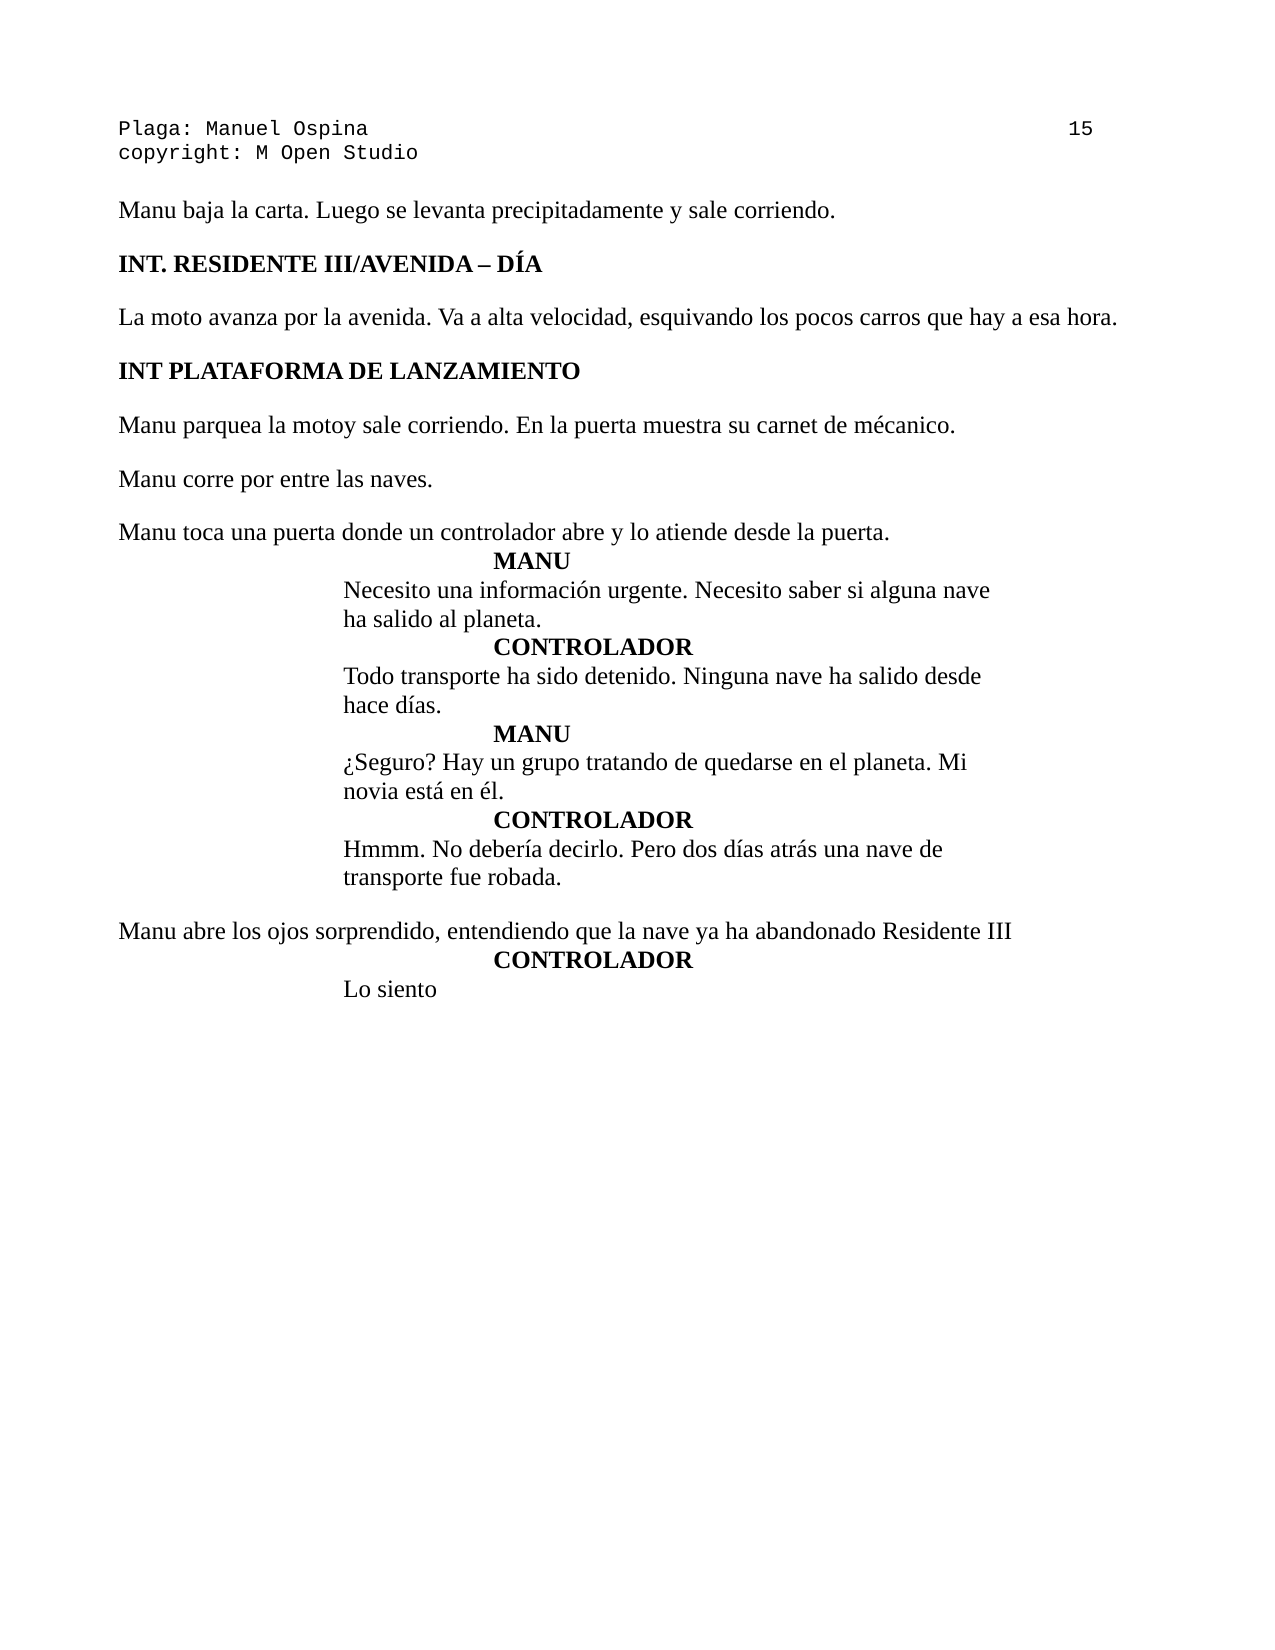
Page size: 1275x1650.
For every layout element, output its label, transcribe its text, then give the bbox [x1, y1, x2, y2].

text Todo transporte ha sido detenido. Ninguna nave ha salido desde hace días. [343, 661, 1007, 719]
text Controlador [493, 805, 1007, 834]
text Necesito una información urgente. Necesito saber si alguna nave ha salido al planeta. [343, 575, 1007, 632]
text Manu corre por entre las naves. [118, 464, 1157, 492]
text Int plataforma de lanzamiento [118, 356, 1157, 385]
text Int. Residente III/Avenida – día [118, 249, 1157, 277]
text Hmmm. No debería decirlo. Pero dos días atrás una nave de transporte fue robada. [343, 834, 1007, 891]
text Manu parquea la motoy sale corriendo. En la puerta muestra su carnet de mécanico. [118, 410, 1157, 439]
text Manu abre los ojos sorprendido, entendiendo que la nave ya ha abandonado Residente III [118, 916, 1157, 945]
text Manu toca una puerta donde un controlador abre y lo atiende desde la puerta. [118, 517, 1157, 546]
text Controlador [493, 945, 1007, 974]
text Manu [493, 719, 1007, 747]
text La moto avanza por la avenida. Va a alta velocidad, esquivando los pocos carros que hay a esa hora. [118, 302, 1157, 331]
text ¿Seguro? Hay un grupo tratando de quedarse en el planeta. Mi novia está en él. [343, 747, 1007, 805]
text Controlador [493, 632, 1007, 661]
text Manu [493, 546, 1007, 575]
text Manu baja la carta. Luego se levanta precipitadamente y sale corriendo. [118, 195, 1157, 224]
text Lo siento [343, 974, 1007, 1002]
